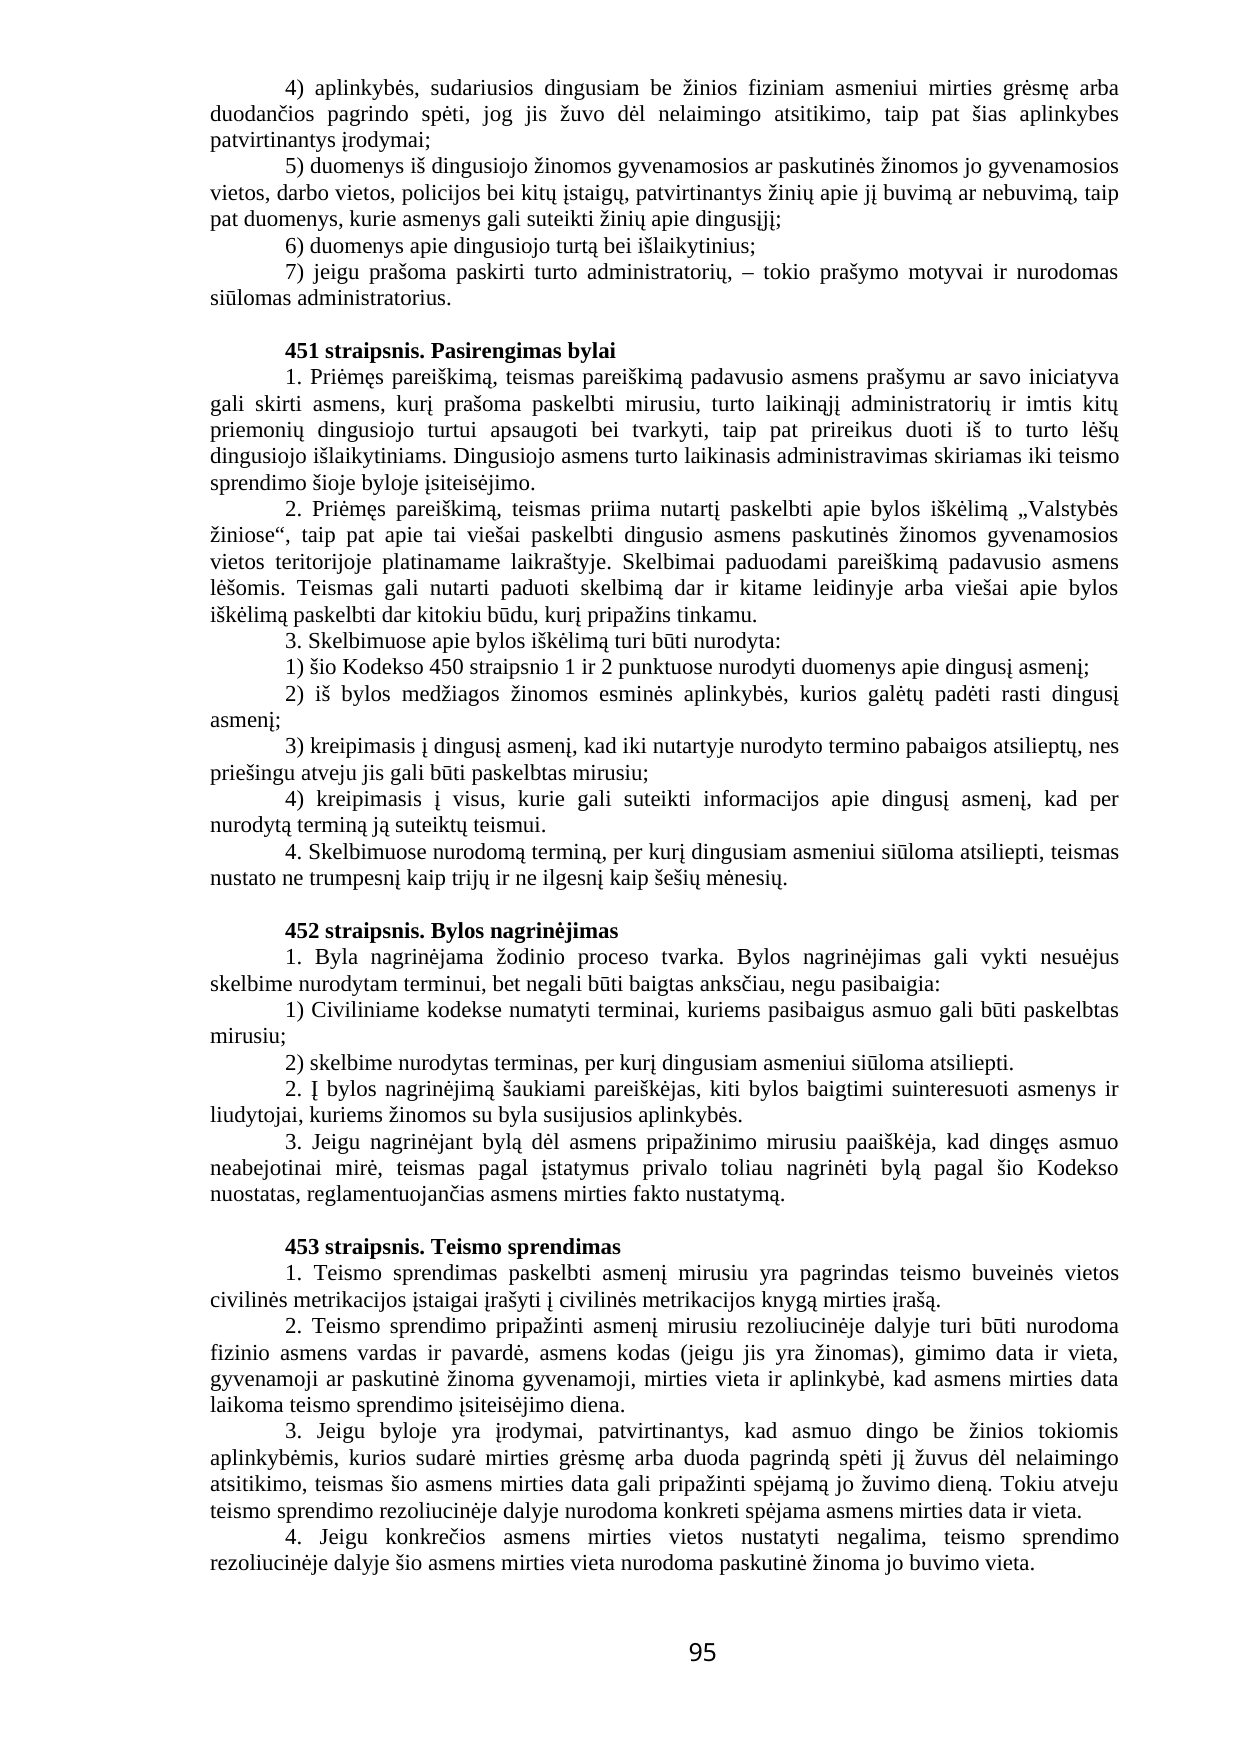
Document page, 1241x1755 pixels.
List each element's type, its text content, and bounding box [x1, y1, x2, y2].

text 2) skelbime nurodytas terminas, per kurį dingusiam asmeniui siūloma atsiliepti. [210, 1049, 1120, 1075]
text 4) kreipimasis į visus, kurie gali suteikti informacijos apie dingusį asmenį, kad per nurodytą terminą ją suteiktų teismui. [210, 785, 1120, 838]
text 4. Skelbimuose nurodomą terminą, per kurį dingusiam asmeniui siūloma atsiliepti, teismas nustato ne trumpesnį kaip trijų ir ne ilgesnį kaip šešių mėnesių. [210, 838, 1120, 891]
text 5) duomenys iš dingusiojo žinomos gyvenamosios ar paskutinės žinomos jo gyvenamosios vietos, darbo vietos, policijos bei kitų įstaigų, patvirtinantys žinių apie jį buvimą ar nebuvimą, taip pat duomenys, kurie asmenys gali suteikti žinių apie dingusįjį; [210, 153, 1120, 232]
text 2. Teismo sprendimo pripažinti asmenį mirusiu rezoliucinėje dalyje turi būti nurodoma fizinio asmens vardas ir pavardė, asmens kodas (jeigu jis yra žinomas), gimimo data ir vieta, gyvenamoji ar paskutinė žinoma gyvenamoji, mirties vieta ir aplinkybė, kad asmens mirties data laikoma teismo sprendimo įsiteisėjimo diena. [210, 1312, 1120, 1418]
text 2. Priėmęs pareiškimą, teismas priima nutartį paskelbti apie bylos iškėlimą „Valstybės žiniose“, taip pat apie tai viešai paskelbti dingusio asmens paskutinės žinomos gyvenamosios vietos teritorijoje platinamame laikraštyje. Skelbimai paduodami pareiškimą padavusio asmens lėšomis. Teismas gali nutarti paduoti skelbimą dar ir kitame leidinyje arba viešai apie bylos iškėlimą paskelbti dar kitokiu būdu, kurį pripažins tinkamu. [210, 495, 1120, 627]
text 452 straipsnis. Bylos nagrinėjimas [210, 917, 1120, 943]
text 1) šio Kodekso 450 straipsnio 1 ir 2 punktuose nurodyti duomenys apie dingusį asmenį; [210, 653, 1120, 680]
text 2. Į bylos nagrinėjimą šaukiami pareiškėjas, kiti bylos baigtimi suinteresuoti asmenys ir liudytojai, kuriems žinomos su byla susijusios aplinkybės. [210, 1075, 1120, 1128]
text 451 straipsnis. Pasirengimas bylai [210, 337, 1120, 363]
text 3. Skelbimuose apie bylos iškėlimą turi būti nurodyta: [210, 627, 1120, 653]
text 1. Teismo sprendimas paskelbti asmenį mirusiu yra pagrindas teismo buveinės vietos civilinės metrikacijos įstaigai įrašyti į civilinės metrikacijos knygą mirties įrašą. [210, 1259, 1120, 1312]
text 1. Byla nagrinėjama žodinio proceso tvarka. Bylos nagrinėjimas gali vykti nesuėjus skelbime nurodytam terminui, bet negali būti baigtas anksčiau, negu pasibaigia: [210, 943, 1120, 996]
text 453 straipsnis. Teismo sprendimas [210, 1233, 1120, 1259]
text 7) jeigu prašoma paskirti turto administratorių, – tokio prašymo motyvai ir nurodomas siūlomas administratorius. [210, 258, 1120, 311]
text 1. Priėmęs pareiškimą, teismas pareiškimą padavusio asmens prašymu ar savo iniciatyva gali skirti asmens, kurį prašoma paskelbti mirusiu, turto laikinąjį administratorių ir imtis kitų priemonių dingusiojo turtui apsaugoti bei tvarkyti, taip pat prireikus duoti iš to turto lėšų dingusiojo išlaikytiniams. Dingusiojo asmens turto laikinasis administravimas skiriamas iki teismo sprendimo šioje byloje įsiteisėjimo. [210, 363, 1120, 495]
text 3. Jeigu nagrinėjant bylą dėl asmens pripažinimo mirusiu paaiškėja, kad dingęs asmuo neabejotinai mirė, teismas pagal įstatymus privalo toliau nagrinėti bylą pagal šio Kodekso nuostatas, reglamentuojančias asmens mirties fakto nustatymą. [210, 1128, 1120, 1207]
text 3. Jeigu byloje yra įrodymai, patvirtinantys, kad asmuo dingo be žinios tokiomis aplinkybėmis, kurios sudarė mirties grėsmę arba duoda pagrindą spėti jį žuvus dėl nelaimingo atsitikimo, teismas šio asmens mirties data gali pripažinti spėjamą jo žuvimo dieną. Tokiu atveju teismo sprendimo rezoliucinėje dalyje nurodoma konkreti spėjama asmens mirties data ir vieta. [210, 1418, 1120, 1523]
text 1) Civiliniame kodekse numatyti terminai, kuriems pasibaigus asmuo gali būti paskelbtas mirusiu; [210, 996, 1120, 1049]
text 3) kreipimasis į dingusį asmenį, kad iki nutartyje nurodyto termino pabaigos atsilieptų, nes priešingu atveju jis gali būti paskelbtas mirusiu; [210, 732, 1120, 785]
text 4) aplinkybės, sudariusios dingusiam be žinios fiziniam asmeniui mirties grėsmę arba duodančios pagrindo spėti, jog jis žuvo dėl nelaimingo atsitikimo, taip pat šias aplinkybes patvirtinantys įrodymai; [210, 73, 1120, 153]
text 6) duomenys apie dingusiojo turtą bei išlaikytinius; [210, 232, 1120, 258]
text 2) iš bylos medžiagos žinomos esminės aplinkybės, kurios galėtų padėti rasti dingusį asmenį; [210, 680, 1120, 732]
text 4. Jeigu konkrečios asmens mirties vietos nustatyti negalima, teismo sprendimo rezoliucinėje dalyje šio asmens mirties vieta nurodoma paskutinė žinoma jo buvimo vieta. [210, 1523, 1120, 1576]
